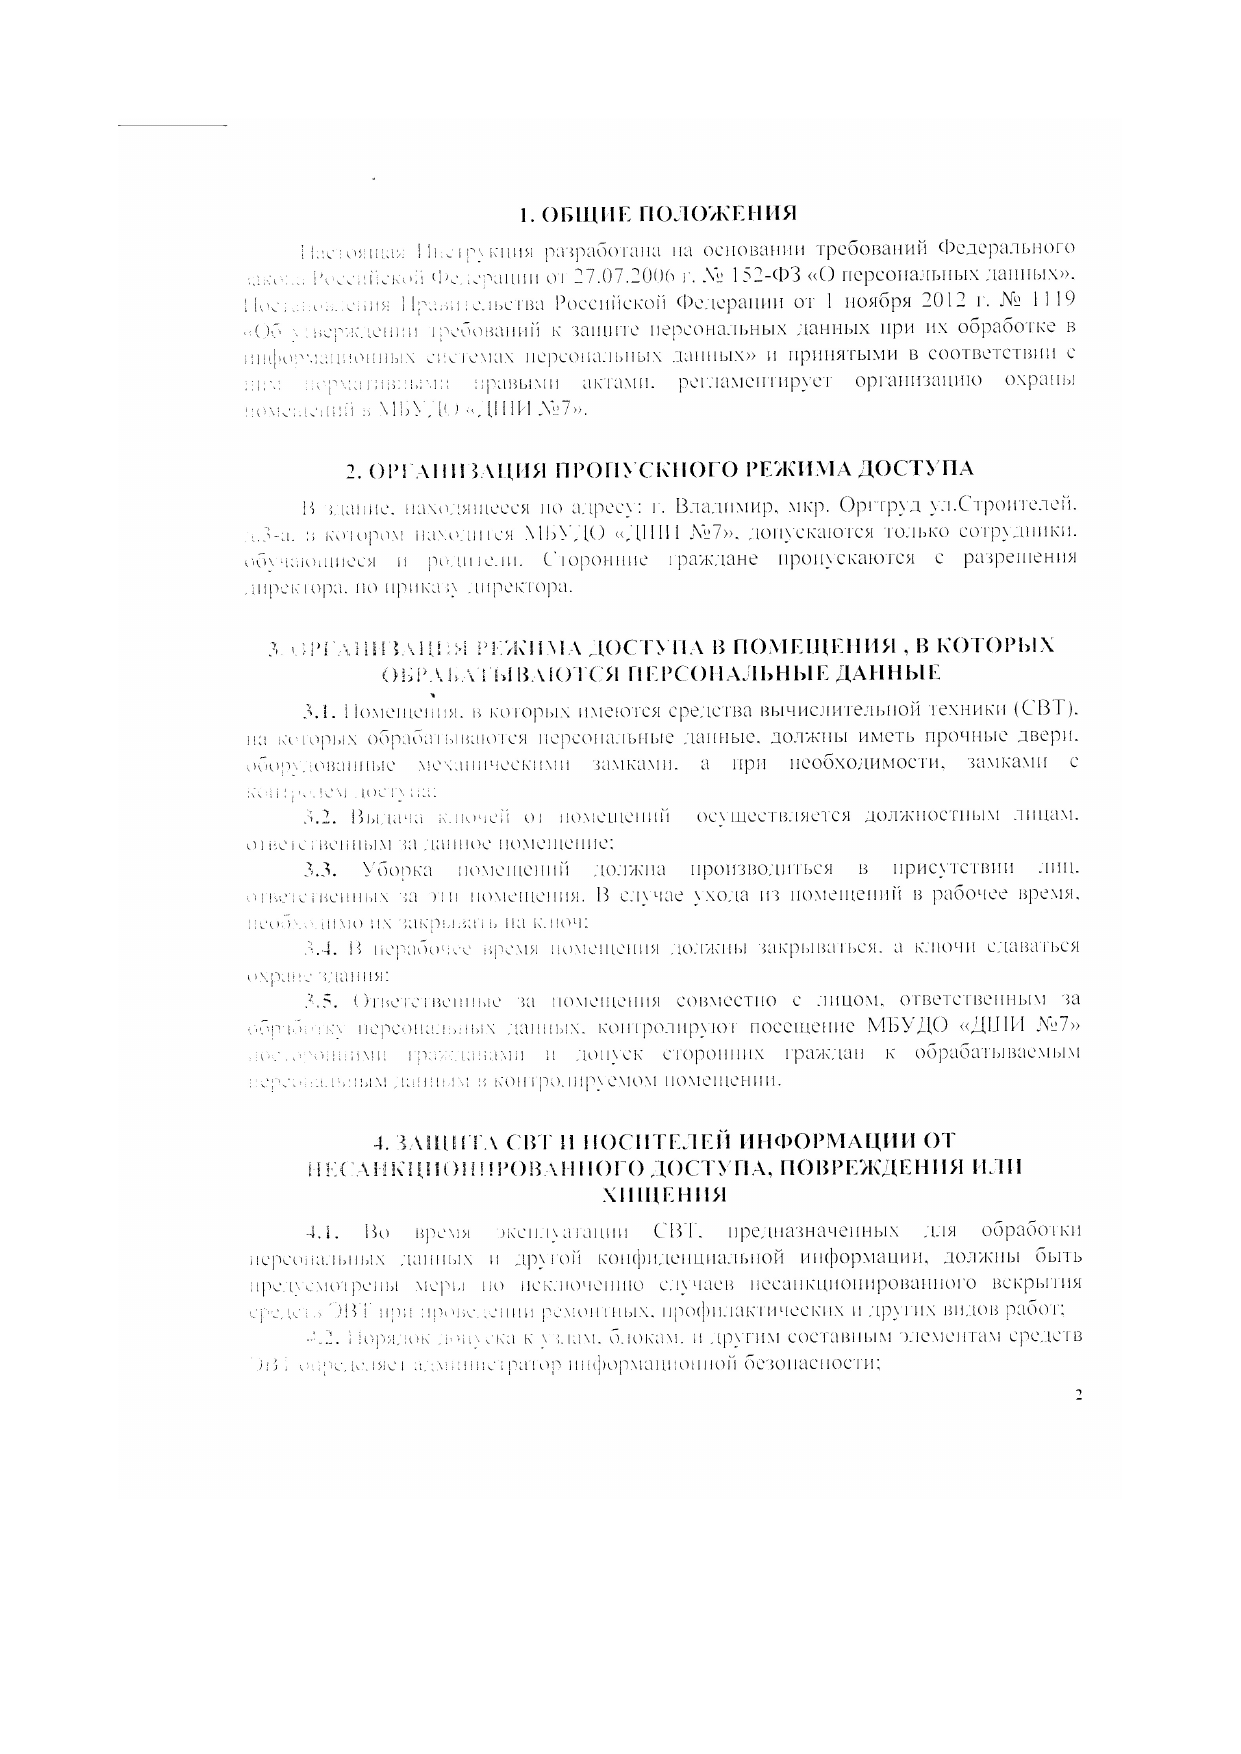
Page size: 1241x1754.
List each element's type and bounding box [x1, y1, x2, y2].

picture [118, 118, 1122, 1499]
